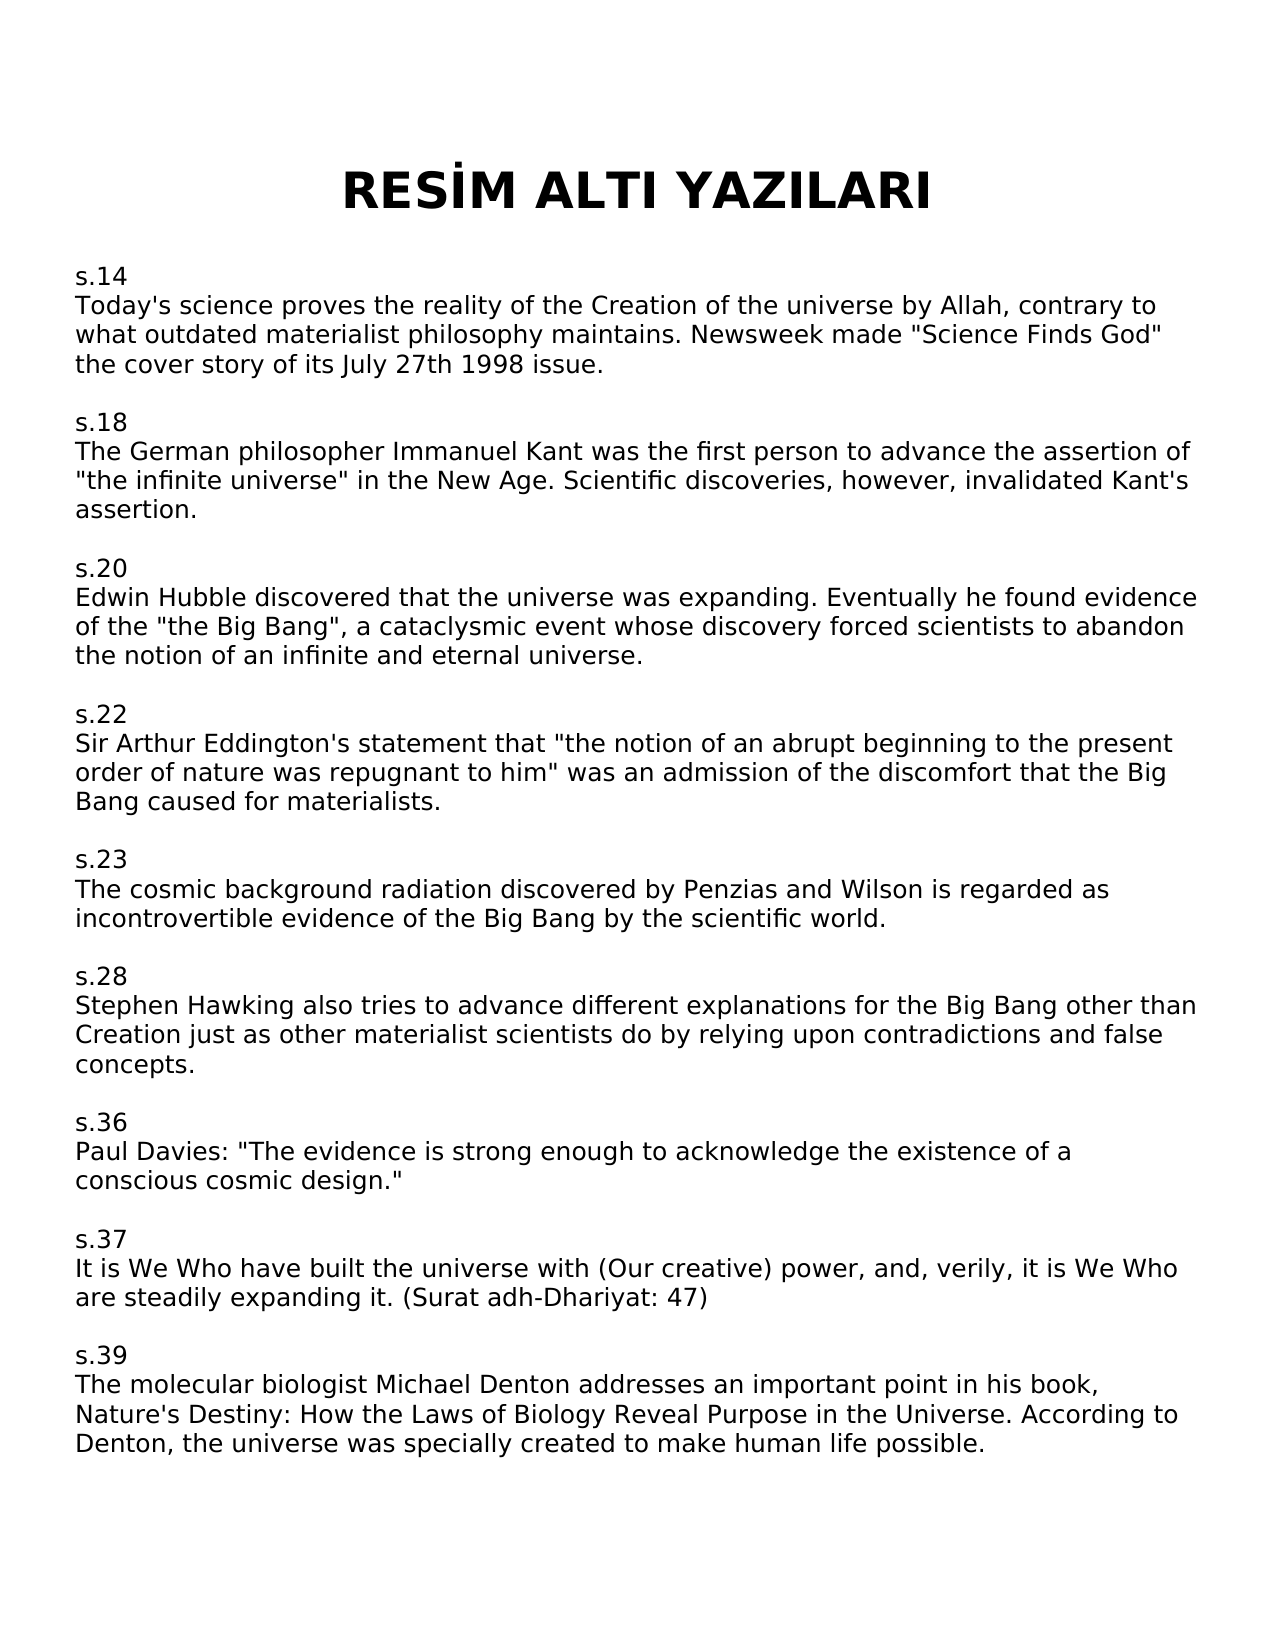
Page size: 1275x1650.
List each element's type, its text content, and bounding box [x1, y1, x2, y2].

text s.18 [75, 408, 1200, 437]
text The molecular biologist Michael Denton addresses an important point in his book, Nature's Destiny: How the Laws of Biology Reveal Purpose in the Universe. According to Denton, the universe was specially created to make human life possible. [75, 1371, 1200, 1458]
text The German philosopher Immanuel Kant was the first person to advance the assertion of "the infinite universe" in the New Age. Scientific discoveries, however, invalidated Kant's assertion. [75, 437, 1200, 525]
subtitle RESİM ALTI YAZILARI [75, 162, 1200, 221]
text s.36 [75, 1108, 1200, 1137]
text Paul Davies: "The evidence is strong enough to acknowledge the existence of a conscious cosmic design." [75, 1137, 1200, 1196]
text s.14 [75, 262, 1200, 292]
text It is We Who have built the universe with (Our creative) power, and, verily, it is We Who are steadily expanding it. (Surat adh-Dhariyat: 47) [75, 1254, 1200, 1312]
text Stephen Hawking also tries to advance different explanations for the Big Bang other than Creation just as other materialist scientists do by relying upon contradictions and false concepts. [75, 992, 1200, 1079]
text The cosmic background radiation discovered by Penzias and Wilson is regarded as incontrovertible evidence of the Big Bang by the scientific world. [75, 875, 1200, 933]
text Sir Arthur Eddington's statement that "the notion of an abrupt beginning to the present order of nature was repugnant to him" was an admission of the discomfort that the Big Bang caused for materialists. [75, 729, 1200, 817]
text s.28 [75, 962, 1200, 992]
text s.37 [75, 1225, 1200, 1254]
text s.22 [75, 700, 1200, 729]
text Edwin Hubble discovered that the universe was expanding. Eventually he found evidence of the "the Big Bang", a cataclysmic event whose discovery forced scientists to abandon the notion of an infinite and eternal universe. [75, 583, 1200, 671]
text Today's science proves the reality of the Creation of the universe by Allah, contrary to what outdated materialist philosophy maintains. Newsweek made "Science Finds God" the cover story of its July 27th 1998 issue. [75, 292, 1200, 379]
text s.23 [75, 846, 1200, 875]
text s.20 [75, 554, 1200, 583]
text s.39 [75, 1342, 1200, 1371]
